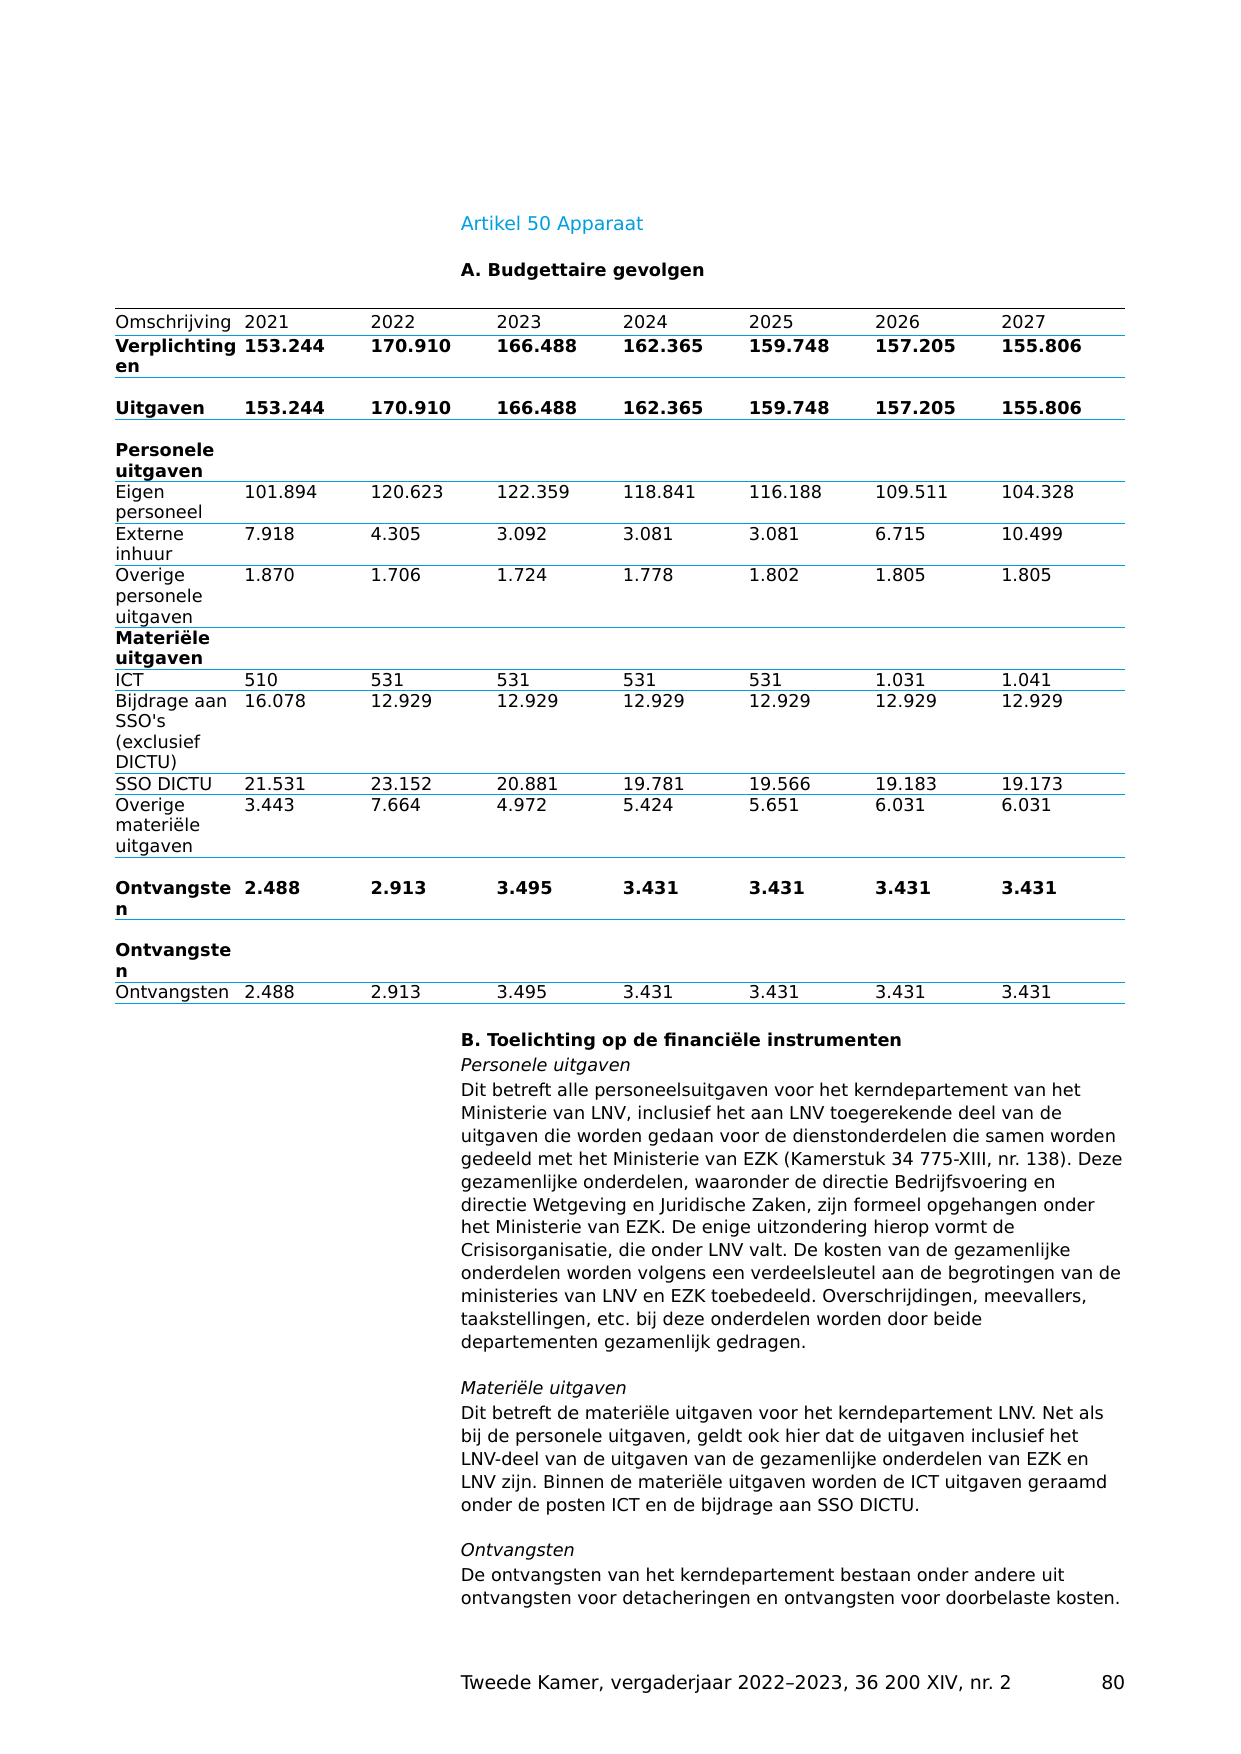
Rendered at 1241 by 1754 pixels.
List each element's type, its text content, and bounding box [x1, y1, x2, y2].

text B. Toelichting op de financiële instrumenten [461, 1028, 1125, 1051]
table_cell [115, 920, 241, 940]
table_cell [746, 628, 872, 669]
table_cell 21.531 [241, 774, 367, 794]
table_cell [368, 440, 493, 481]
table_cell 12.929 [998, 691, 1125, 773]
table_cell [620, 628, 746, 669]
text Materiële uitgaven [461, 1376, 1125, 1399]
table_cell [494, 920, 620, 940]
table_cell 19.781 [620, 774, 746, 794]
table_cell 3.081 [746, 524, 872, 565]
table_cell 3.431 [872, 878, 998, 919]
table_cell 5.651 [746, 795, 872, 857]
table_cell 6.715 [872, 524, 998, 565]
table_cell [746, 940, 872, 981]
table_cell [998, 440, 1125, 481]
table_cell [998, 420, 1125, 440]
table_cell 2.488 [241, 983, 367, 1003]
table_cell 3.495 [494, 983, 620, 1003]
text Ontvangsten [461, 1538, 1125, 1561]
table_cell 19.173 [998, 774, 1125, 794]
table_cell 157.205 [872, 398, 998, 419]
table_cell [368, 920, 493, 940]
table_cell 19.566 [746, 774, 872, 794]
table_cell [872, 378, 998, 398]
table_cell [998, 858, 1125, 878]
table_cell 23.152 [368, 774, 493, 794]
table_cell 531 [494, 670, 620, 690]
table_cell 2025 [746, 309, 872, 335]
table_cell Eigen personeel [115, 482, 241, 523]
table_cell 155.806 [998, 398, 1125, 419]
table_cell 170.910 [368, 336, 493, 377]
table_cell 120.623 [368, 482, 493, 523]
table_cell 162.365 [620, 398, 746, 419]
table_cell [746, 920, 872, 940]
table_cell [368, 628, 493, 669]
table_cell [998, 940, 1125, 981]
table_cell 2.913 [368, 878, 493, 919]
table_header Budgettaire gevolgen artikel 50 Apparaat (bedragen x € 1.000) [115, 283, 1125, 308]
table_cell 3.092 [494, 524, 620, 565]
table_cell 3.431 [746, 983, 872, 1003]
table_cell 1.778 [620, 566, 746, 627]
table_cell 153.244 [241, 336, 367, 377]
table_cell [241, 940, 367, 981]
table_cell 3.431 [620, 983, 746, 1003]
table_cell 2021 [241, 309, 367, 335]
table_cell Verplichtingen [115, 336, 241, 377]
table_cell [746, 858, 872, 878]
table_cell Externe inhuur [115, 524, 241, 565]
table_cell [494, 858, 620, 878]
table_cell Overige materiële uitgaven [115, 795, 241, 857]
table_cell [998, 378, 1125, 398]
table_cell [241, 420, 367, 440]
table_cell [368, 858, 493, 878]
table_cell 6.031 [872, 795, 998, 857]
table_cell 101.894 [241, 482, 367, 523]
table_cell 1.041 [998, 670, 1125, 690]
table_cell 1.870 [241, 566, 367, 627]
table_cell Ontvangsten [115, 983, 241, 1003]
table_cell 510 [241, 670, 367, 690]
title Artikel 50 Apparaat [461, 213, 1125, 235]
table_cell [241, 628, 367, 669]
table_cell 12.929 [368, 691, 493, 773]
table_cell 1.031 [872, 670, 998, 690]
table_cell Bijdrage aan SSO's (exclusief DICTU) [115, 691, 241, 773]
table_cell [872, 940, 998, 981]
table_cell 3.431 [998, 983, 1125, 1003]
table_cell 531 [746, 670, 872, 690]
table_cell [872, 420, 998, 440]
table_cell 162.365 [620, 336, 746, 377]
table_cell 6.031 [998, 795, 1125, 857]
table_cell SSO DICTU [115, 774, 241, 794]
table_cell [241, 858, 367, 878]
table_cell [494, 378, 620, 398]
table_cell Ontvangsten [115, 940, 241, 981]
table_cell 1.724 [494, 566, 620, 627]
table_cell [998, 920, 1125, 940]
table_cell 104.328 [998, 482, 1125, 523]
table_cell Overige personele uitgaven [115, 566, 241, 627]
table_cell 159.748 [746, 398, 872, 419]
text De ontvangsten van het kerndepartement bestaan onder andere uit ontvangsten voor detacheringen en ontvangsten voor doorbelaste kosten. [461, 1563, 1125, 1609]
text A. Budgettaire gevolgen [461, 258, 1125, 281]
table_cell 16.078 [241, 691, 367, 773]
table_cell Uitgaven [115, 398, 241, 419]
table_cell Materiële uitgaven [115, 628, 241, 669]
table_cell [746, 378, 872, 398]
table_cell 5.424 [620, 795, 746, 857]
table_cell 109.511 [872, 482, 998, 523]
table_cell 2023 [494, 309, 620, 335]
table_cell Omschrijving [115, 309, 241, 335]
table_cell 122.359 [494, 482, 620, 523]
table_cell 153.244 [241, 398, 367, 419]
table_cell [998, 628, 1125, 669]
table_cell 3.431 [872, 983, 998, 1003]
table_cell 155.806 [998, 336, 1125, 377]
table_cell 10.499 [998, 524, 1125, 565]
table_cell Personele uitgaven [115, 440, 241, 481]
table_cell 12.929 [746, 691, 872, 773]
table_cell [872, 440, 998, 481]
table_cell [494, 420, 620, 440]
table_cell Ontvangsten [115, 878, 241, 919]
table_cell 2024 [620, 309, 746, 335]
table_cell 20.881 [494, 774, 620, 794]
table_cell 3.431 [746, 878, 872, 919]
table_cell 1.805 [998, 566, 1125, 627]
table_cell [241, 920, 367, 940]
table_cell 1.802 [746, 566, 872, 627]
table_cell [620, 858, 746, 878]
table_cell 4.305 [368, 524, 493, 565]
table_cell 7.918 [241, 524, 367, 565]
table_cell [368, 378, 493, 398]
table_cell 12.929 [494, 691, 620, 773]
table_cell 1.706 [368, 566, 493, 627]
table_cell 2.488 [241, 878, 367, 919]
table_cell 3.443 [241, 795, 367, 857]
table_cell [746, 440, 872, 481]
table_cell [620, 920, 746, 940]
table_cell 2027 [998, 309, 1125, 335]
table_cell 3.081 [620, 524, 746, 565]
table_cell 118.841 [620, 482, 746, 523]
table_cell ICT [115, 670, 241, 690]
table_cell 3.495 [494, 878, 620, 919]
table_cell 166.488 [494, 336, 620, 377]
table_cell [115, 378, 241, 398]
table_cell [872, 628, 998, 669]
table_cell 1.805 [872, 566, 998, 627]
text Dit betreft alle personeelsuitgaven voor het kerndepartement van het Ministerie van LNV, inclusief het aan LNV toegerekende deel van de uitgaven die worden gedaan voor de dienstonderdelen die samen worden gedeeld met het Ministerie van EZK (Kamerstuk 34 775-XIII, nr. 138). Deze gezamenlijke onderdelen, waaronder de directie Bedrijfsvoering en directie Wetgeving en Juridische Zaken, zijn formeel opgehangen onder het Ministerie van EZK. De enige uitzondering hierop vormt de Crisisorganisatie, die onder LNV valt. De kosten van de gezamenlijke onderdelen worden volgens een verdeelsleutel aan de begrotingen van de ministeries van LNV en EZK toebedeeld. Overschrijdingen, meevallers, taakstellingen, etc. bij deze onderdelen worden door beide departementen gezamenlijk gedragen. [461, 1078, 1125, 1353]
table_cell 531 [620, 670, 746, 690]
table_cell 12.929 [620, 691, 746, 773]
table_cell 531 [368, 670, 493, 690]
table_cell 3.431 [998, 878, 1125, 919]
table_cell 19.183 [872, 774, 998, 794]
table_cell 166.488 [494, 398, 620, 419]
table_cell [494, 440, 620, 481]
table_cell 4.972 [494, 795, 620, 857]
table_cell 3.431 [620, 878, 746, 919]
table_cell [620, 940, 746, 981]
table_cell 2026 [872, 309, 998, 335]
table_cell [115, 858, 241, 878]
table_cell [368, 420, 493, 440]
table_cell [746, 420, 872, 440]
table_cell [494, 940, 620, 981]
table_cell 7.664 [368, 795, 493, 857]
table_cell [620, 440, 746, 481]
table_cell 12.929 [872, 691, 998, 773]
table_cell 159.748 [746, 336, 872, 377]
table_cell 116.188 [746, 482, 872, 523]
table_cell 2.913 [368, 983, 493, 1003]
table_cell [368, 940, 493, 981]
table_cell [241, 378, 367, 398]
table_cell [494, 628, 620, 669]
text Personele uitgaven [461, 1053, 1125, 1076]
text Dit betreft de materiële uitgaven voor het kerndepartement LNV. Net als bij de personele uitgaven, geldt ook hier dat de uitgaven inclusief het LNV-deel van de uitgaven van de gezamenlijke onderdelen van EZK en LNV zijn. Binnen de materiële uitgaven worden de ICT uitgaven geraamd onder de posten ICT en de bijdrage aan SSO DICTU. [461, 1401, 1125, 1516]
table_cell [872, 920, 998, 940]
table_cell [115, 420, 241, 440]
table_cell [620, 378, 746, 398]
table_cell 157.205 [872, 336, 998, 377]
table_cell [620, 420, 746, 440]
table_cell [872, 858, 998, 878]
table_cell [241, 440, 367, 481]
table_cell 2022 [368, 309, 493, 335]
table_cell 170.910 [368, 398, 493, 419]
